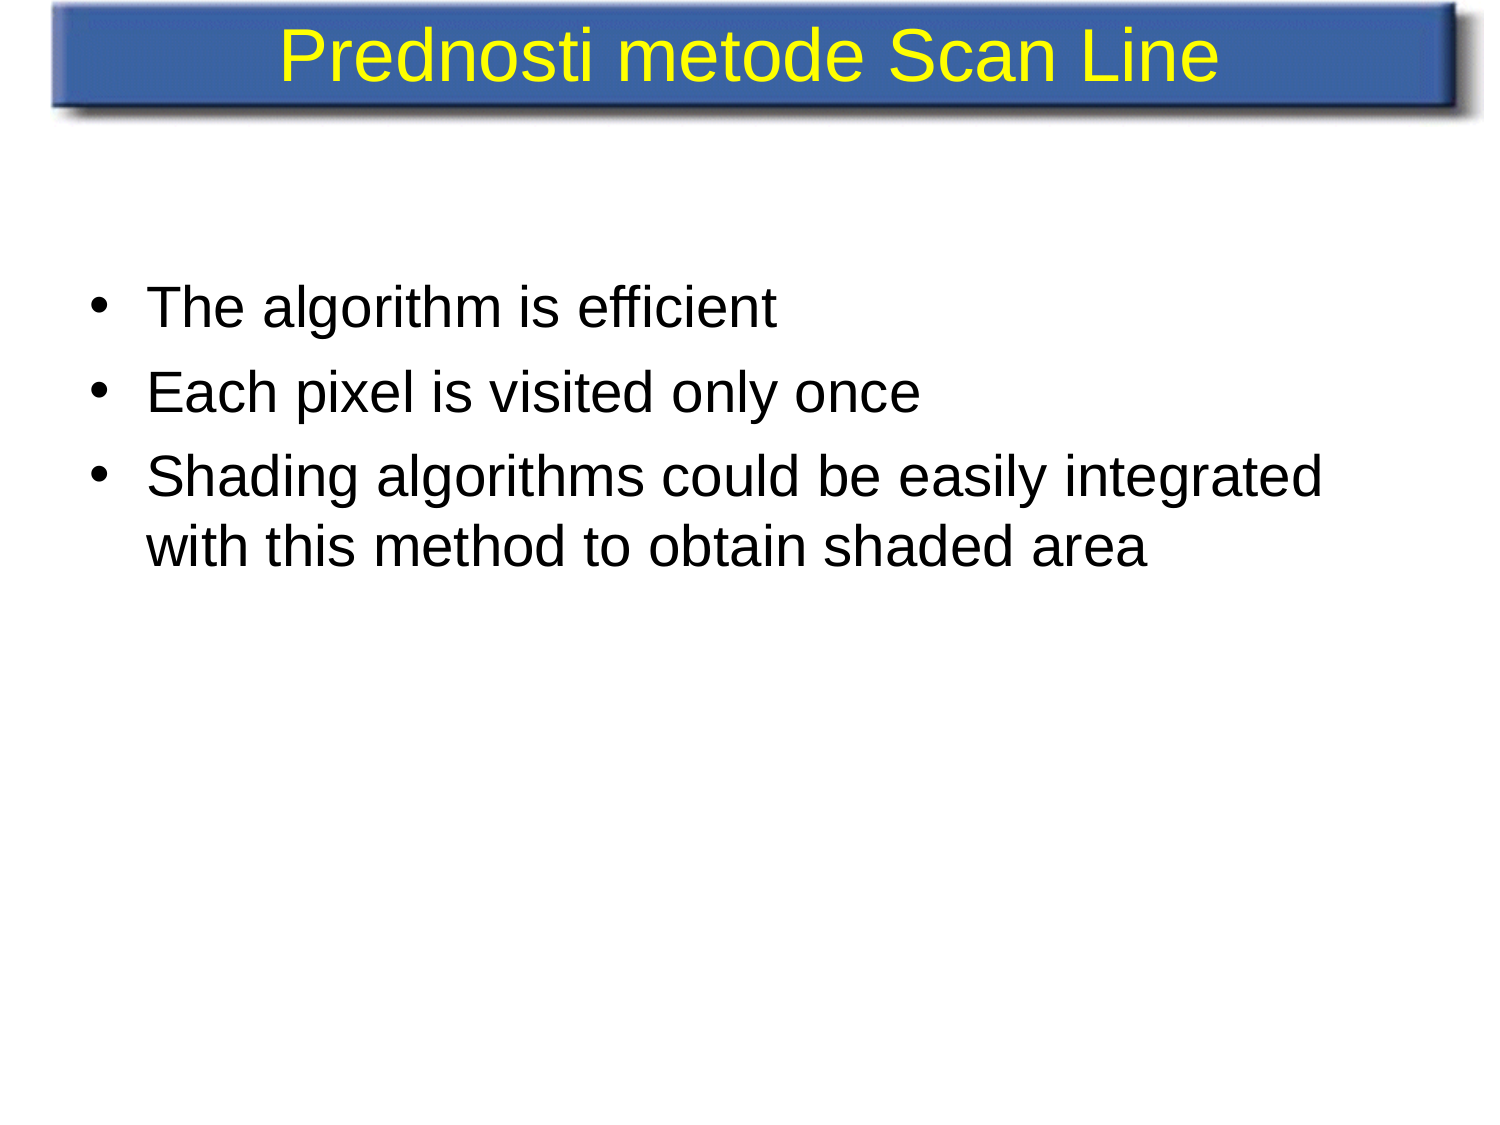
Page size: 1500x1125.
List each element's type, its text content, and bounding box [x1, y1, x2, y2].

title Prednosti metode Scan Line [75, 0, 1426, 105]
picture [50, 0, 1484, 127]
list The algorithm is efficient Each pixel is visited only once Shading algorithms could be easily integrated with this method to obtain shaded area [75, 262, 1426, 1006]
